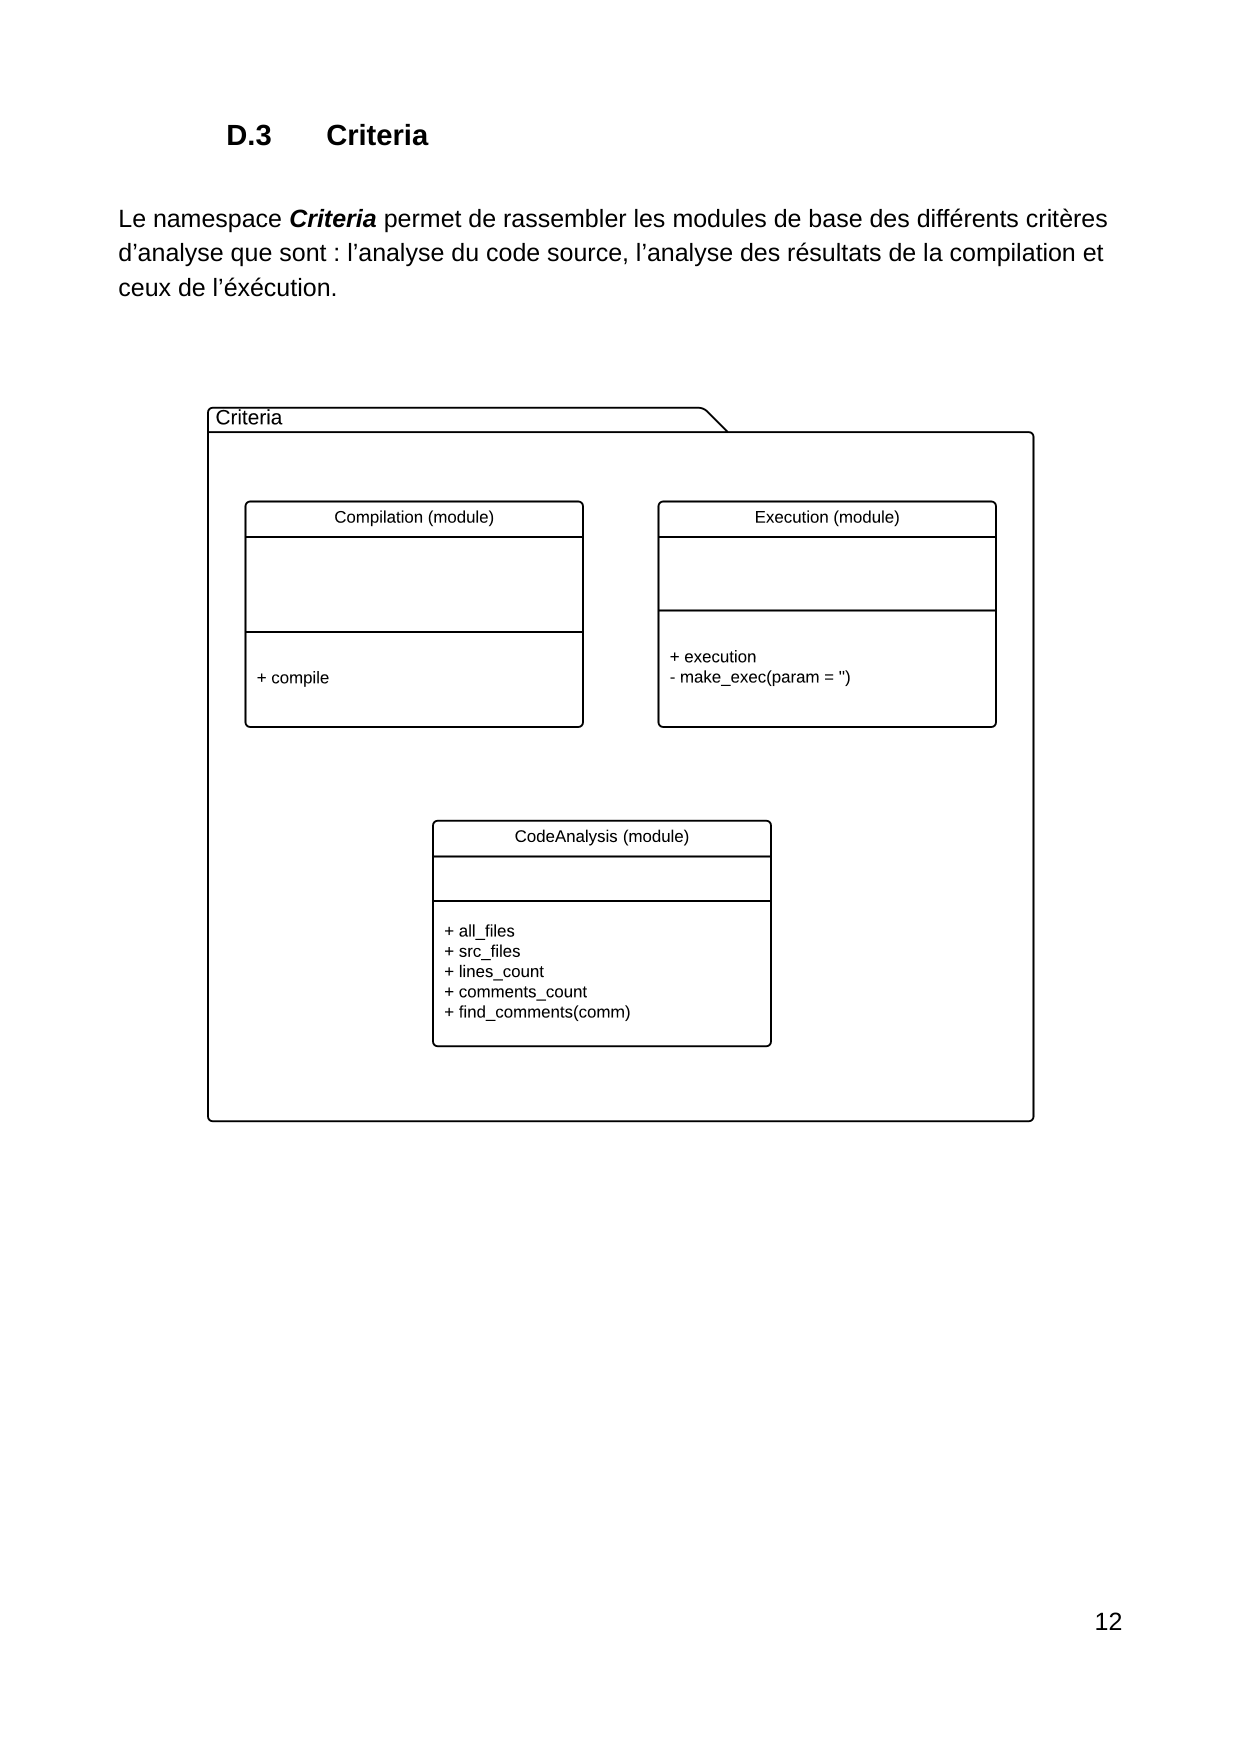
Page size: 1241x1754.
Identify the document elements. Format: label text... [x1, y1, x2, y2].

text Le namespace Criteria permet de rassembler les modules de base des différents critères d’analyse que sont : l’analyse du code source, l’analyse des résultats de la compilation et ceux de l’éxécution. [118, 169, 1122, 301]
subtitle Criteria [178, 118, 1122, 152]
picture [170, 370, 1071, 1159]
